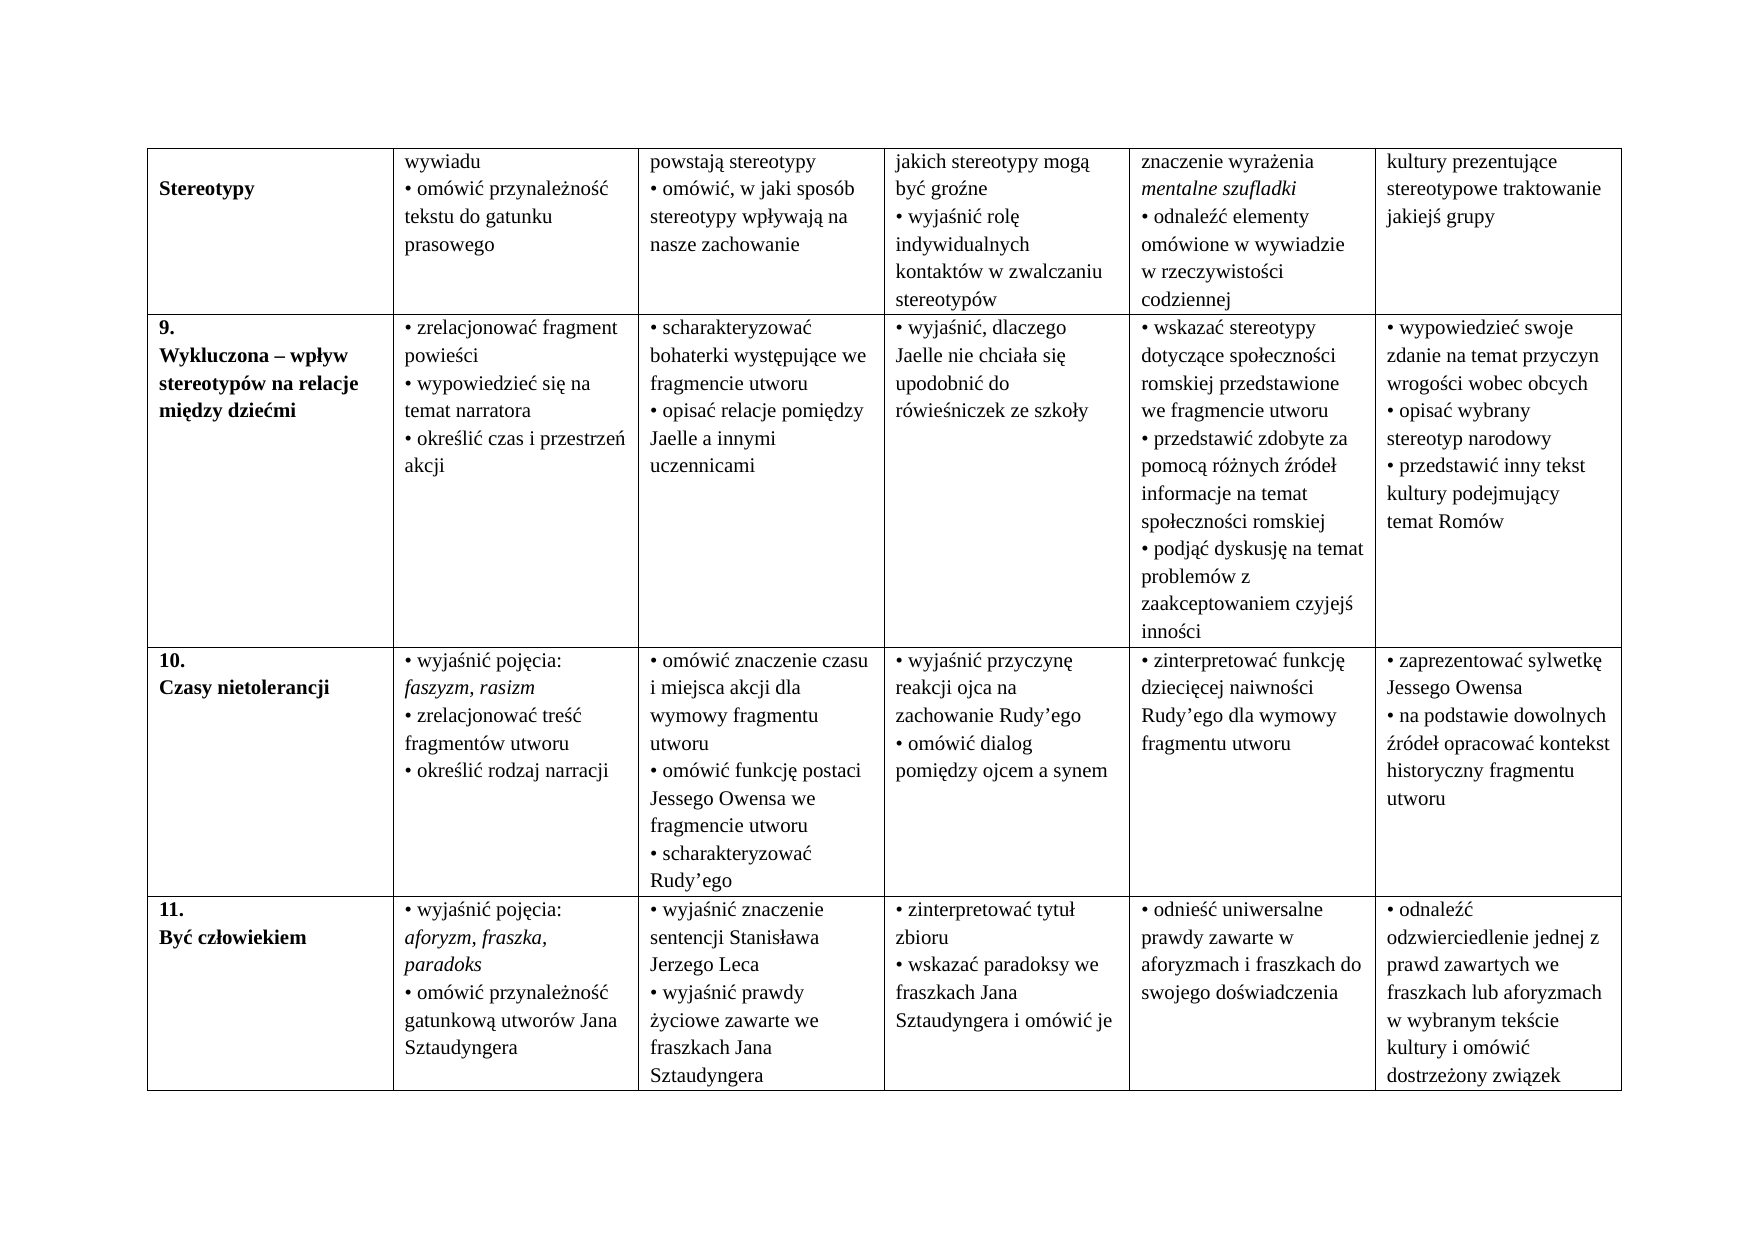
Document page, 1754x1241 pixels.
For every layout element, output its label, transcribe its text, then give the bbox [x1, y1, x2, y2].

table_cell • zinterpretować funkcję dziecięcej naiwności Rudy’ego dla wymowy fragmentu utworu [1130, 648, 1375, 896]
table_cell • wyjaśnić pojęcia: aforyzm, fraszka, paradoks • omówić przynależność gatunkową utworów Jana Sztaudyngera [394, 897, 638, 1090]
table_cell • wskazać stereotypy dotyczące społeczności romskiej przedstawione we fragmencie utworu • przedstawić zdobyte za pomocą różnych źródeł informacje na temat społeczności romskiej • podjąć dyskusję na temat problemów z zaakceptowaniem czyjejś inności [1130, 315, 1375, 647]
table_cell • wyjaśnić przyczynę reakcji ojca na zachowanie Rudy’ego • omówić dialog pomiędzy ojcem a synem [885, 648, 1129, 896]
table_cell • zaprezentować sylwetkę Jessego Owensa • na podstawie dowolnych źródeł opracować kontekst historyczny fragmentu utworu [1376, 648, 1621, 896]
table_cell 9. Wykluczona – wpływ stereotypów na relacje między dziećmi [148, 315, 393, 647]
table_cell • zinterpretować tytuł zbioru • wskazać paradoksy we fraszkach Jana Sztaudyngera i omówić je [885, 897, 1129, 1090]
table_cell • wyjaśnić znaczenie sentencji Stanisława Jerzego Leca • wyjaśnić prawdy życiowe zawarte we fraszkach Jana Sztaudyngera [639, 897, 884, 1090]
table_cell powstają stereotypy • omówić, w jaki sposób stereotypy wpływają na nasze zachowanie [639, 149, 884, 314]
table_cell • odnaleźć odzwierciedlenie jednej z prawd zawartych we fraszkach lub aforyzmach w wybranym tekście kultury i omówić dostrzeżony związek [1376, 897, 1621, 1090]
table_cell wywiadu • omówić przynależność tekstu do gatunku prasowego [394, 149, 638, 314]
table_cell • wypowiedzieć swoje zdanie na temat przyczyn wrogości wobec obcych • opisać wybrany stereotyp narodowy • przedstawić inny tekst kultury podejmujący temat Romów [1376, 315, 1621, 647]
table_cell jakich stereotypy mogą być groźne • wyjaśnić rolę indywidualnych kontaktów w zwalczaniu stereotypów [885, 149, 1129, 314]
table_cell • wyjaśnić pojęcia: faszyzm, rasizm • zrelacjonować treść fragmentów utworu • określić rodzaj narracji [394, 648, 638, 896]
table_cell • wyjaśnić, dlaczego Jaelle nie chciała się upodobnić do rówieśniczek ze szkoły [885, 315, 1129, 647]
table_cell znaczenie wyrażenia mentalne szufladki • odnaleźć elementy omówione w wywiadzie w rzeczywistości codziennej [1130, 149, 1375, 314]
table_cell 11. Być człowiekiem [148, 897, 393, 1090]
table_cell • omówić znaczenie czasu i miejsca akcji dla wymowy fragmentu utworu • omówić funkcję postaci Jessego Owensa we fragmencie utworu • scharakteryzować Rudy’ego [639, 648, 884, 896]
table_cell kultury prezentujące stereotypowe traktowanie jakiejś grupy [1376, 149, 1621, 314]
table_cell • scharakteryzować bohaterki występujące we fragmencie utworu • opisać relacje pomiędzy Jaelle a innymi uczennicami [639, 315, 884, 647]
table_cell Stereotypy [148, 149, 393, 314]
table_cell • zrelacjonować fragment powieści • wypowiedzieć się na temat narratora • określić czas i przestrzeń akcji [394, 315, 638, 647]
table_cell 10. Czasy nietolerancji [148, 648, 393, 896]
table_cell • odnieść uniwersalne prawdy zawarte w aforyzmach i fraszkach do swojego doświadczenia [1130, 897, 1375, 1090]
